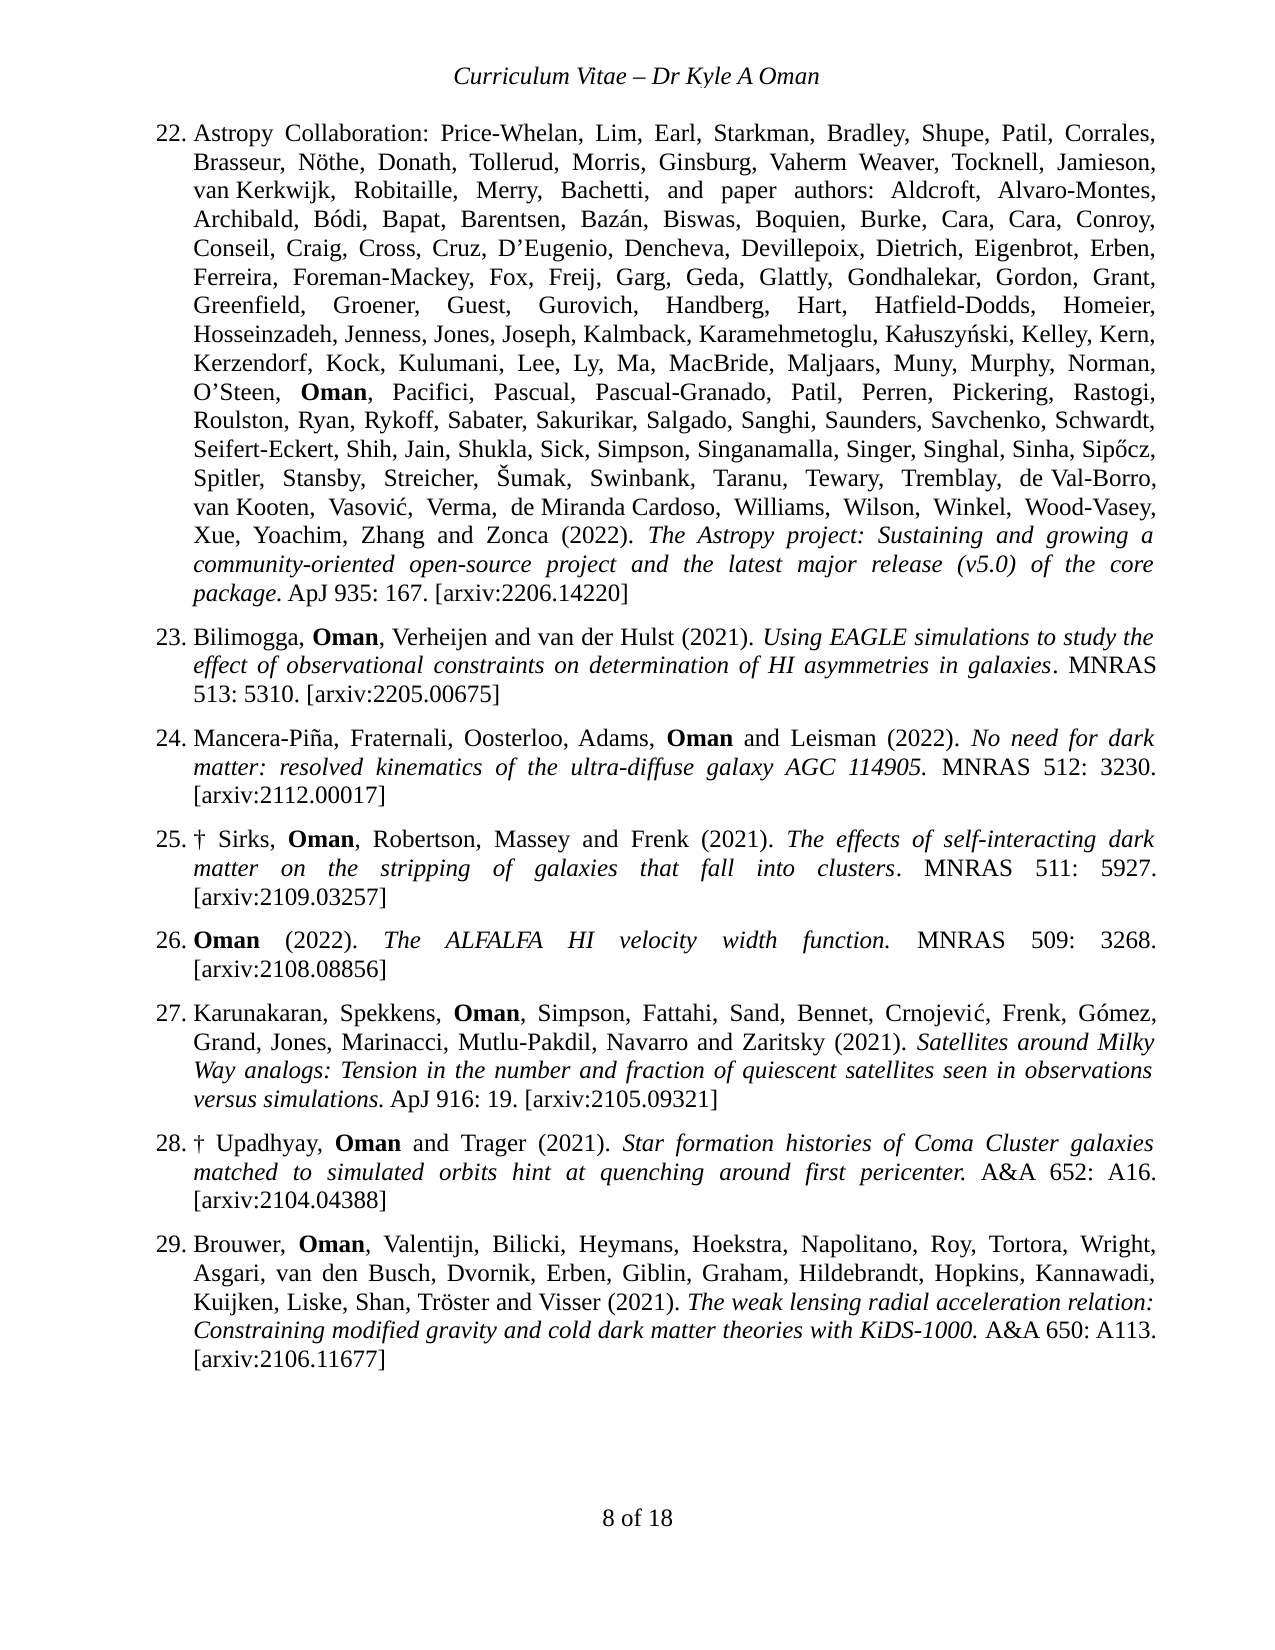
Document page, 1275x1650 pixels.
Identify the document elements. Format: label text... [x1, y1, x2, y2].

list Mancera-Piña, Fraternali, Oosterloo, Adams, Oman and Leisman (2022). No need for dark matter: resolved kinematics of the ultra-diffuse galaxy AGC 114905. MNRAS 512: 3230. [arxiv:2112.00017] [156, 723, 1157, 809]
list Astropy Collaboration: Price-Whelan, Lim, Earl, Starkman, Bradley, Shupe, Patil, Corrales, Brasseur, Nöthe, Donath, Tollerud, Morris, Ginsburg, Vaherm Weaver, Tocknell, Jamieson, van Kerkwijk, Robitaille, Merry, Bachetti, and paper authors: Aldcroft, Alvaro-Montes, Archibald, Bódi, Bapat, Barentsen, Bazán, Biswas, Boquien, Burke, Cara, Cara, Conroy, Conseil, Craig, Cross, Cruz, D’Eugenio, Dencheva, Devillepoix, Dietrich, Eigenbrot, Erben, Ferreira, Foreman-Mackey, Fox, Freij, Garg, Geda, Glattly, Gondhalekar, Gordon, Grant, Greenfield, Groener, Guest, Gurovich, Handberg, Hart, Hatfield-Dodds, Homeier, Hosseinzadeh, Jenness, Jones, Joseph, Kalmback, Karamehmetoglu, Kałuszyński, Kelley, Kern, Kerzendorf, Kock, Kulumani, Lee, Ly, Ma, MacBride, Maljaars, Muny, Murphy, Norman, O’Steen, Oman, Pacifici, Pascual, Pascual-Granado, Patil, Perren, Pickering, Rastogi, Roulston, Ryan, Rykoff, Sabater, Sakurikar, Salgado, Sanghi, Saunders, Savchenko, Schwardt, Seifert-Eckert, Shih, Jain, Shukla, Sick, Simpson, Singanamalla, Singer, Singhal, Sinha, Sipőcz, Spitler, Stansby, Streicher, Šumak, Swinbank, Taranu, Tewary, Tremblay, de Val-Borro, van Kooten, Vasović, Verma, de Miranda Cardoso, Williams, Wilson, Winkel, Wood-Vasey, Xue, Yoachim, Zhang and Zonca (2022). The Astropy project: Sustaining and growing a community-oriented open-source project and the latest major release (v5.0) of the core package. ApJ 935: 167. [arxiv:2206.14220] [156, 118, 1157, 607]
list † Upadhyay, Oman and Trager (2021). Star formation histories of Coma Cluster galaxies matched to simulated orbits hint at quenching around first pericenter. A&A 652: A16. [arxiv:2104.04388] [156, 1128, 1157, 1214]
list Brouwer, Oman, Valentijn, Bilicki, Heymans, Hoekstra, Napolitano, Roy, Tortora, Wright, Asgari, van den Busch, Dvornik, Erben, Giblin, Graham, Hildebrandt, Hopkins, Kannawadi, Kuijken, Liske, Shan, Tröster and Visser (2021). The weak lensing radial acceleration relation: Constraining modified gravity and cold dark matter theories with KiDS-1000. A&A 650: A113. [arxiv:2106.11677] [156, 1229, 1157, 1373]
list Oman (2022). The ALFALFA HI velocity width function. MNRAS 509: 3268. [arxiv:2108.08856] [156, 925, 1157, 983]
list Karunakaran, Spekkens, Oman, Simpson, Fattahi, Sand, Bennet, Crnojević, Frenk, Gómez, Grand, Jones, Marinacci, Mutlu-Pakdil, Navarro and Zaritsky (2021). Satellites around Milky Way analogs: Tension in the number and fraction of quiescent satellites seen in observations versus simulations. ApJ 916: 19. [arxiv:2105.09321] [156, 998, 1157, 1113]
list † Sirks, Oman, Robertson, Massey and Frenk (2021). The effects of self-interacting dark matter on the stripping of galaxies that fall into clusters. MNRAS 511: 5927. [arxiv:2109.03257] [156, 824, 1157, 910]
list Bilimogga, Oman, Verheijen and van der Hulst (2021). Using EAGLE simulations to study the effect of observational constraints on determination of HI asymmetries in galaxies. MNRAS 513: 5310. [arxiv:2205.00675] [156, 622, 1157, 708]
